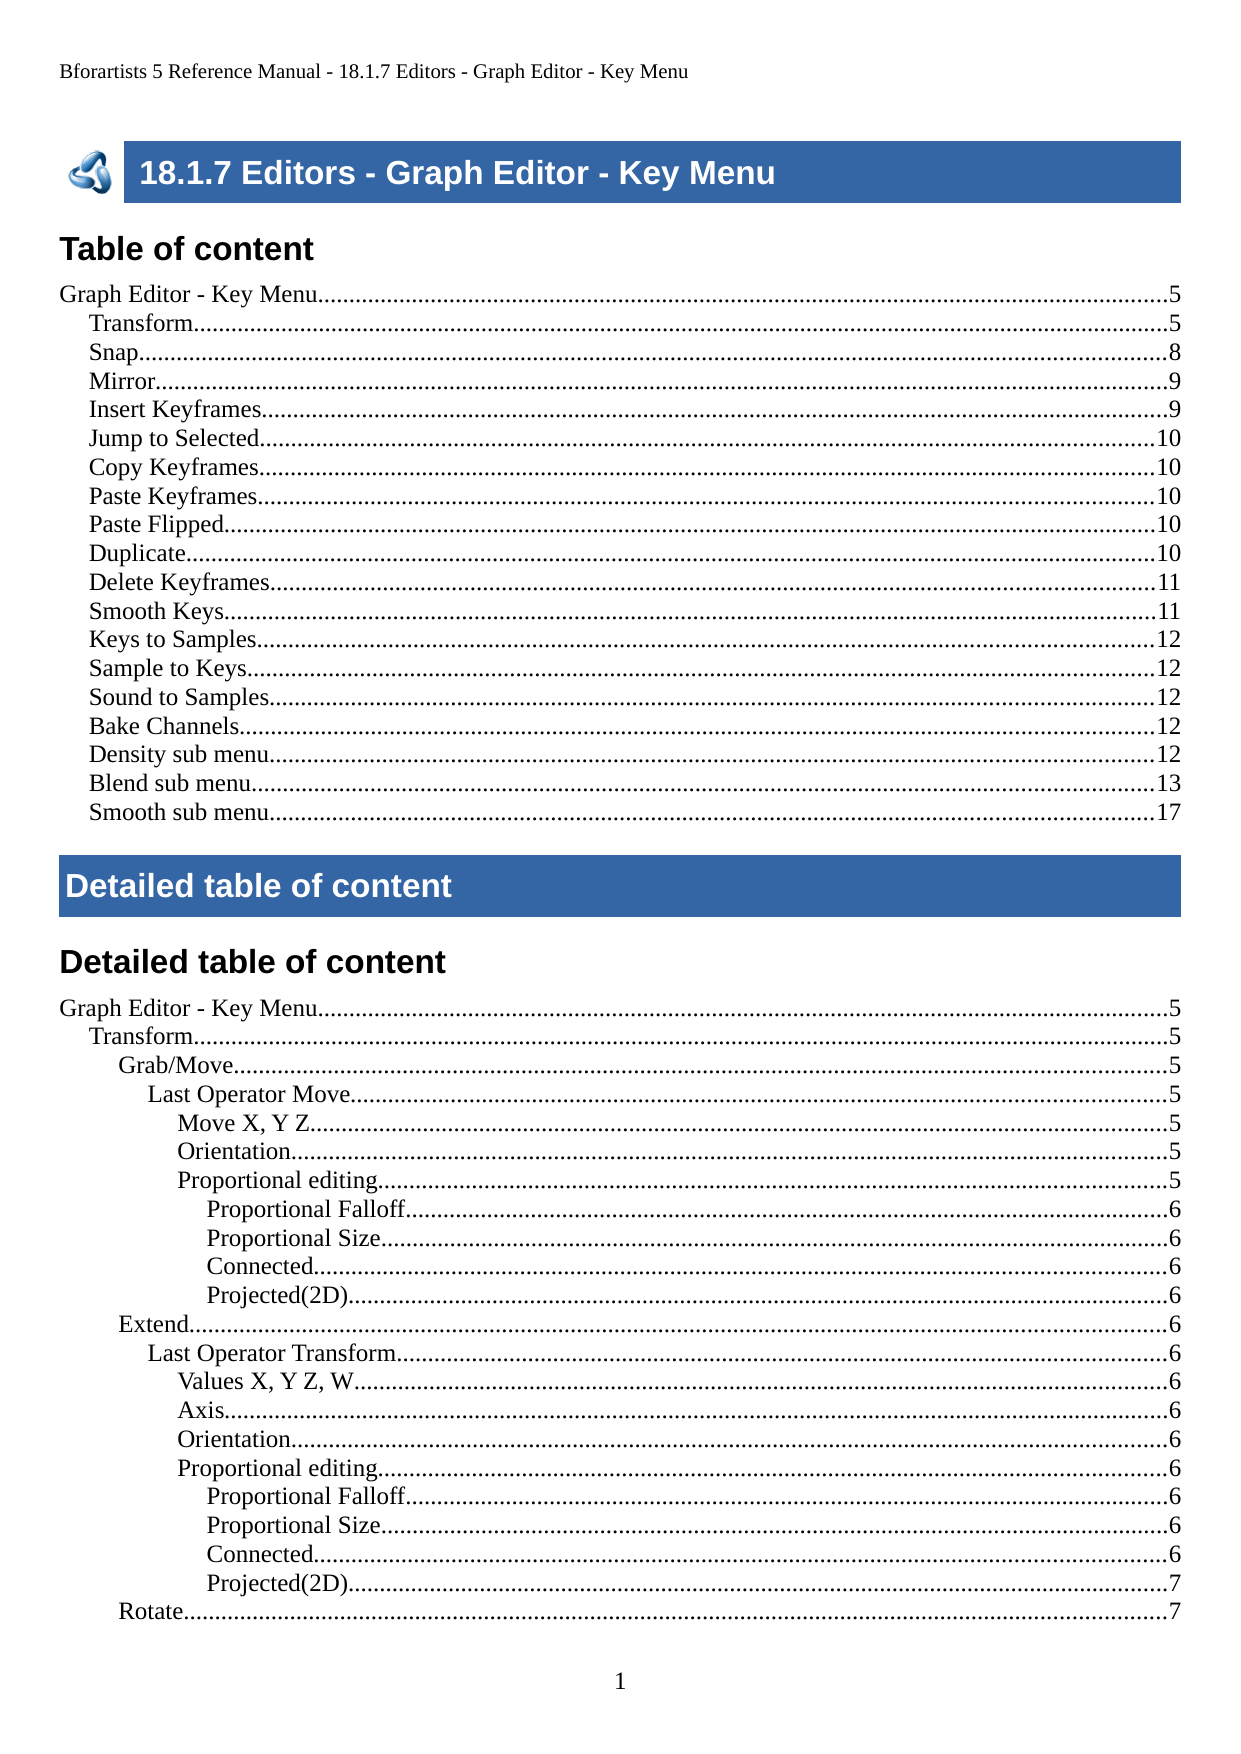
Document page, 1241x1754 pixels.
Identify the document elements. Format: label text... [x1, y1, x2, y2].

text Proportional Size 6 [206, 1510, 1181, 1539]
text Sample to Keys 12 [88, 653, 1181, 682]
text Rotate 7 [118, 1596, 1181, 1625]
text Orientation 5 [177, 1136, 1181, 1165]
table_header Detailed table of content [59, 855, 1181, 917]
text Density sub menu 12 [88, 739, 1181, 768]
text Proportional Falloff 6 [206, 1481, 1181, 1510]
text Sound to Samples 12 [88, 682, 1181, 711]
text Smooth sub menu 17 [88, 797, 1181, 826]
table_header [59, 141, 124, 203]
text Projected(2D) 7 [206, 1568, 1181, 1596]
text Orientation 6 [177, 1424, 1181, 1453]
text Connected 6 [206, 1539, 1181, 1568]
text Axis 6 [177, 1395, 1181, 1424]
text Paste Keyframes 10 [88, 481, 1181, 509]
text Smooth Keys 11 [88, 596, 1181, 624]
text Paste Flipped 10 [88, 509, 1181, 538]
text Blend sub menu 13 [88, 768, 1181, 797]
text Proportional editing 5 [177, 1165, 1181, 1194]
text Move X, Y Z 5 [177, 1108, 1181, 1136]
text Insert Keyframes 9 [88, 394, 1181, 423]
text Mirror 9 [88, 366, 1181, 394]
text Values X, Y Z, W 6 [177, 1366, 1181, 1395]
text Last Operator Move 5 [147, 1079, 1181, 1108]
subtitle Detailed table of content [59, 942, 1181, 980]
text Graph Editor - Key Menu 5 [59, 279, 1181, 308]
text Bake Channels 12 [88, 711, 1181, 739]
text Proportional editing 6 [177, 1453, 1181, 1481]
text Proportional Size 6 [206, 1223, 1181, 1251]
text Last Operator Transform 6 [147, 1338, 1181, 1366]
text Projected(2D) 6 [206, 1280, 1181, 1309]
subtitle Table of content [59, 228, 1181, 267]
text Connected 6 [206, 1251, 1181, 1280]
text Copy Keyframes 10 [88, 452, 1181, 481]
text Extend 6 [118, 1309, 1181, 1338]
text Delete Keyframes 11 [88, 567, 1181, 596]
text Jump to Selected 10 [88, 423, 1181, 452]
table_header 18.1.7 Editors - Graph Editor - Key Menu [124, 141, 1181, 203]
text Transform 5 [88, 1021, 1181, 1050]
text Proportional Falloff 6 [206, 1194, 1181, 1223]
text Keys to Samples 12 [88, 624, 1181, 653]
text Transform 5 [88, 308, 1181, 337]
picture [65, 147, 114, 197]
text Snap 8 [88, 337, 1181, 366]
text Duplicate 10 [88, 538, 1181, 567]
text Grab/Move 5 [118, 1050, 1181, 1079]
text Graph Editor - Key Menu 5 [59, 993, 1181, 1021]
